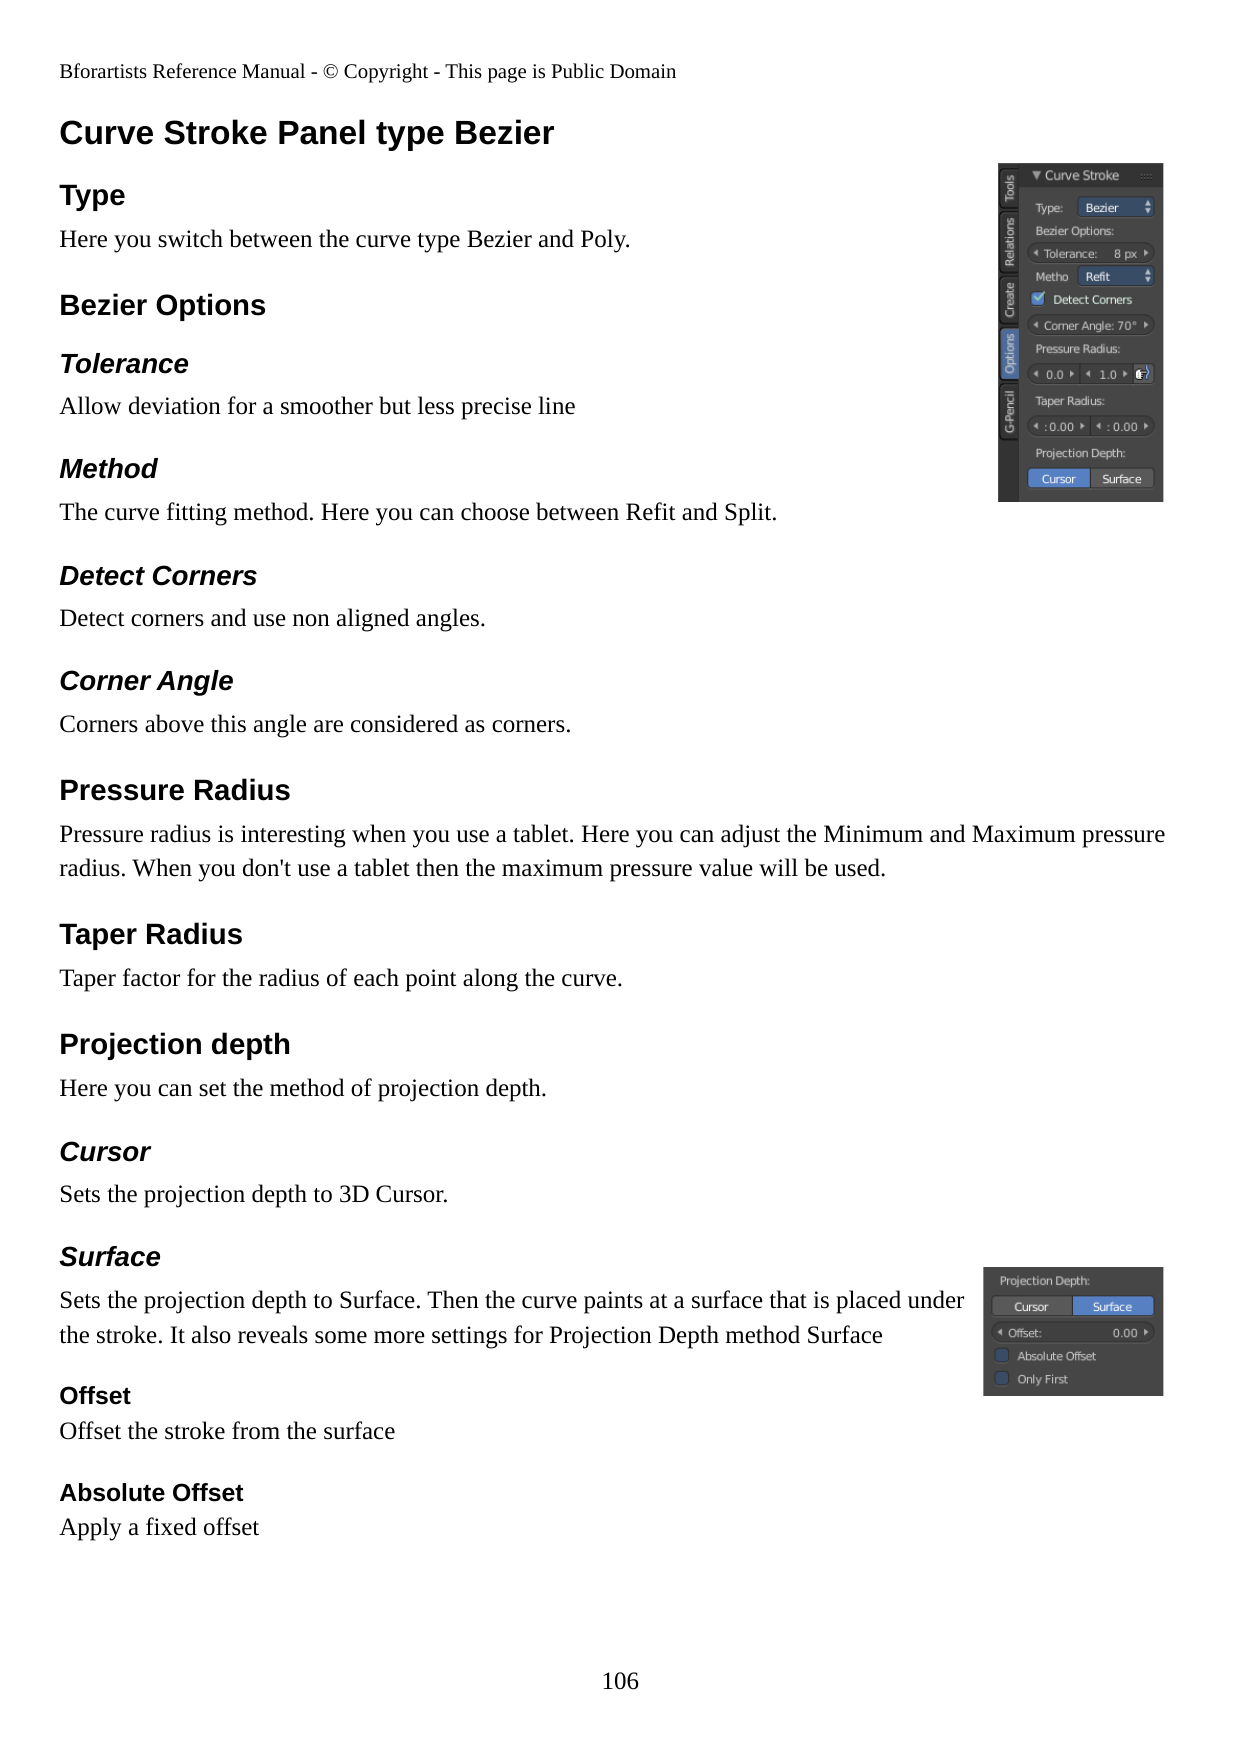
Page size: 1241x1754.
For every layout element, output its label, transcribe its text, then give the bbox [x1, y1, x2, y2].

subtitle Projection depth [59, 1027, 1181, 1061]
text Sets the projection depth to 3D Cursor. [59, 1179, 1181, 1208]
text The curve fitting method. Here you can choose between Refit and Split. [59, 497, 1181, 526]
text Offset the stroke from the surface [59, 1416, 1181, 1445]
text Taper factor for the radius of each point along the curve. [59, 963, 1181, 992]
subtitle Cursor [59, 1135, 1181, 1167]
subtitle [1164, 178, 1181, 212]
text Allow deviation for a smoother but less precise line [59, 391, 998, 420]
text Apply a fixed offset [59, 1512, 1181, 1541]
text Detect corners and use non aligned angles. [59, 603, 1181, 632]
subtitle Bezier Options [59, 288, 998, 322]
subtitle Type [59, 178, 998, 212]
subtitle Curve Stroke Panel type Bezier [59, 113, 1181, 151]
subtitle Pressure Radius [59, 773, 1181, 807]
subtitle Detect Corners [59, 559, 1181, 591]
subtitle Corner Angle [59, 665, 1181, 697]
subtitle Absolute Offset [59, 1478, 1181, 1506]
picture [998, 163, 1164, 502]
text Here you can set the method of projection depth. [59, 1073, 1181, 1102]
subtitle [1164, 288, 1181, 322]
subtitle Method [59, 453, 998, 485]
picture [983, 1267, 1164, 1396]
subtitle [1164, 453, 1181, 485]
text Here you switch between the curve type Bezier and Poly. [59, 224, 998, 253]
subtitle Tolerance [59, 347, 998, 379]
text Pressure radius is interesting when you use a tablet. Here you can adjust the Minimum and Maximum pressure radius. When you don't use a tablet then the maximum pressure value will be used. [59, 819, 1181, 882]
text Sets the projection depth to Surface. Then the curve paints at a surface that is placed under the stroke. It also reveals some more settings for Projection Depth method Surface [59, 1285, 983, 1348]
text Corners above this angle are considered as corners. [59, 709, 1181, 738]
subtitle Surface [59, 1241, 1181, 1273]
subtitle Offset [59, 1381, 1181, 1410]
subtitle Taper Radius [59, 917, 1181, 951]
subtitle [1164, 347, 1181, 379]
